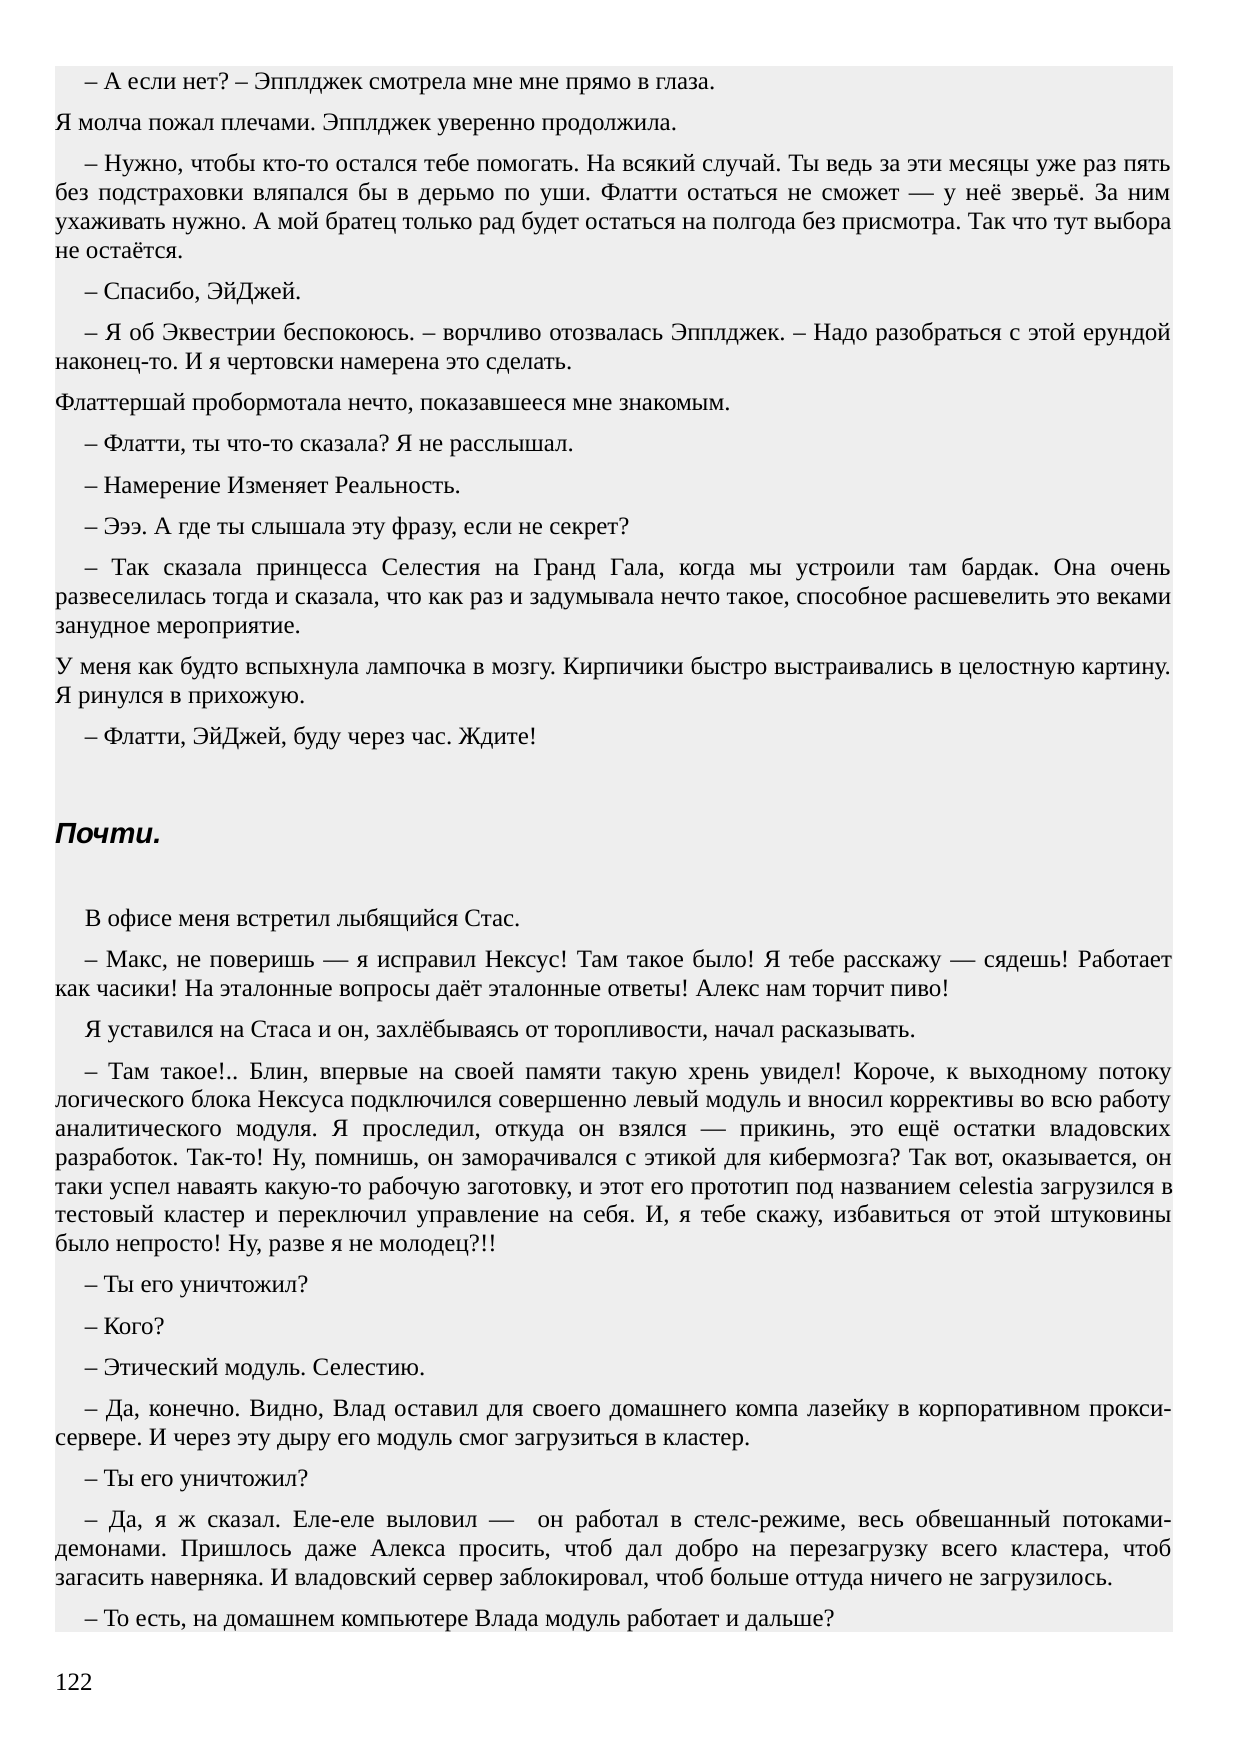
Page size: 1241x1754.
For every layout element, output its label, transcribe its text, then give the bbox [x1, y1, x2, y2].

text – Ты его уничтожил? [55, 1463, 1173, 1492]
text – Этический модуль. Селестию. [55, 1352, 1173, 1381]
text – Да, я ж сказал. Еле-еле выловил — он работал в стелс-режиме, весь обвешанный потоками-демонами. Пришлось даже Алекса просить, чтоб дал добро на перезагрузку всего кластера, чтоб загасить наверняка. И владовский сервер заблокировал, чтоб больше оттуда ничего не загрузилось. [55, 1504, 1173, 1591]
text – Эээ. А где ты слышала эту фразу, если не секрет? [55, 511, 1173, 540]
text – Макс, не поверишь — я исправил Нексус! Там такое было! Я тебе расскажу — сядешь! Работает как часики! На эталонные вопросы даёт эталонные ответы! Алекс нам торчит пиво! [55, 944, 1173, 1002]
list Я молча пожал плечами. Эпплджек уверенно продолжила. [55, 107, 1173, 136]
text – А если нет? – Эпплджек смотрела мне мне прямо в глаза. [55, 66, 1173, 95]
list У меня как будто вспыхнула лампочка в мозгу. Кирпичики быстро выстраивались в целостную картину. Я ринулся в прихожую. [55, 651, 1173, 708]
text – Ты его уничтожил? [55, 1269, 1173, 1298]
text – Спасибо, ЭйДжей. [55, 276, 1173, 305]
text – То есть, на домашнем компьютере Влада модуль работает и дальше? [55, 1603, 1173, 1632]
text – Флатти, ты что-то сказала? Я не расслышал. [55, 428, 1173, 457]
subtitle Почти. [55, 816, 1173, 849]
text – Нужно, чтобы кто-то остался тебе помогать. На всякий случай. Ты ведь за эти месяцы уже раз пять без подстраховки вляпался бы в дерьмо по уши. Флатти остаться не сможет — у неё зверьё. За ним ухаживать нужно. А мой братец только рад будет остаться на полгода без присмотра. Так что тут выбора не остаётся. [55, 148, 1173, 263]
text – Намерение Изменяет Реальность. [55, 470, 1173, 498]
text – Кого? [55, 1311, 1173, 1339]
text – Флатти, ЭйДжей, буду через час. Ждите! [55, 721, 1173, 750]
text В офисе меня встретил лыбящийся Стас. [55, 903, 1173, 932]
text – Я об Эквестрии беспокоюсь. – ворчливо отозвалась Эпплджек. – Надо разобраться с этой ерундой наконец-то. И я чертовски намерена это сделать. [55, 317, 1173, 375]
list Флаттершай пробормотала нечто, показавшееся мне знакомым. [55, 387, 1173, 416]
text Я уставился на Стаса и он, захлёбываясь от торопливости, начал расказывать. [55, 1014, 1173, 1043]
text – Так сказала принцесса Селестия на Гранд Гала, когда мы устроили там бардак. Она очень развеселилась тогда и сказала, что как раз и задумывала нечто такое, способное расшевелить это веками занудное мероприятие. [55, 552, 1173, 638]
text – Да, конечно. Видно, Влад оставил для своего домашнего компа лазейку в корпоративном прокси-сервере. И через эту дыру его модуль смог загрузиться в кластер. [55, 1393, 1173, 1451]
text – Там такое!.. Блин, впервые на своей памяти такую хрень увидел! Короче, к выходному потоку логического блока Нексуса подключился совершенно левый модуль и вносил коррективы во всю работу аналитического модуля. Я проследил, откуда он взялся — прикинь, это ещё остатки владовских разработок. Так-то! Ну, помнишь, он заморачивался с этикой для кибермозга? Так вот, оказывается, он таки успел наваять какую-то рабочую заготовку, и этот его прототип под названием celestia загрузился в тестовый кластер и переключил управление на себя. И, я тебе скажу, избавиться от этой штуковины было непросто! Ну, разве я не молодец?!! [55, 1056, 1173, 1257]
